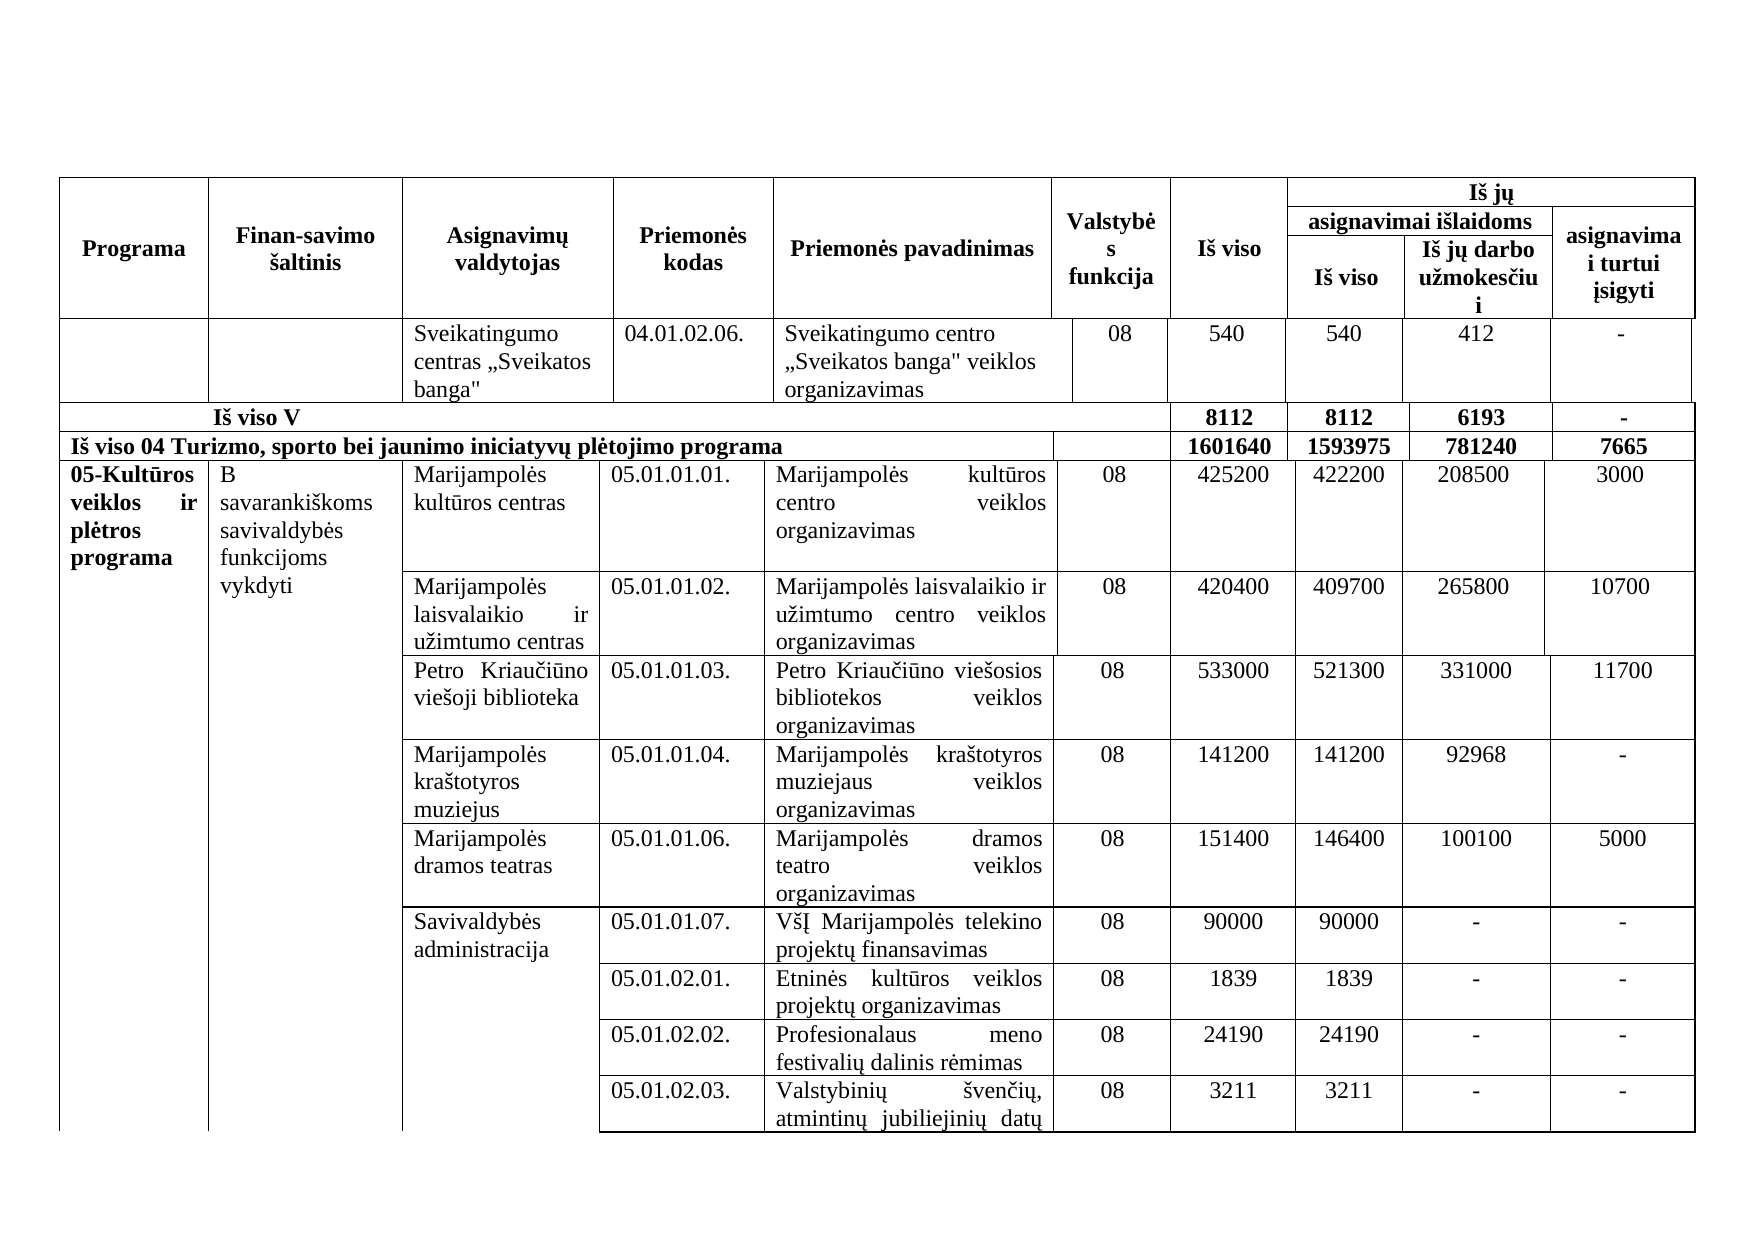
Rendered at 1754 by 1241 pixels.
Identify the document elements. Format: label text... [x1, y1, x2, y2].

table_cell 3211 [1171, 1076, 1295, 1131]
table_cell VšĮ Marijampolės telekino projektų finansavimas [765, 908, 1053, 963]
table_cell Marijampolės kultūros centro veiklos organizavimas [765, 461, 1057, 571]
table_cell [403, 963, 599, 1019]
table_cell Petro Kriaučiūno viešoji biblioteka [403, 656, 599, 739]
table_cell 7665 [1553, 432, 1694, 459]
table_cell Valstybinių švenčių, atmintinų jubiliejinių datų [765, 1076, 1053, 1131]
table_header Iš viso [1171, 178, 1287, 318]
table_cell 425200 [1171, 461, 1295, 571]
table_cell 24190 [1171, 1020, 1295, 1075]
table_header Priemonės kodas [614, 178, 773, 318]
table_cell 05.01.01.07. [600, 908, 764, 963]
table_cell 08 [1073, 319, 1167, 402]
table_cell 04.01.02.06. [614, 319, 773, 402]
table_cell 05.01.01.01. [600, 461, 764, 571]
table_cell [60, 906, 208, 963]
table_cell Iš viso V [60, 403, 1170, 431]
table_header Valstybės funkcija [1052, 178, 1170, 318]
table_cell [209, 906, 402, 963]
table_cell - [1551, 1020, 1694, 1075]
table_cell 05.01.02.01. [600, 964, 764, 1019]
table_cell B savarankiškoms savivaldybės funkcijoms vykdyti [209, 461, 402, 739]
table_header Finan-savimo šaltinis [209, 178, 402, 318]
table_cell 412 [1403, 319, 1550, 402]
table_cell 08 [1058, 461, 1170, 571]
table_cell - [1551, 740, 1694, 822]
table_cell 3000 [1545, 461, 1694, 571]
table_cell 781240 [1410, 432, 1552, 459]
table_cell Marijampolės dramos teatro veiklos organizavimas [765, 824, 1053, 906]
table_cell 146400 [1296, 824, 1402, 906]
table_cell 08 [1054, 656, 1170, 739]
table_cell 08 [1054, 824, 1170, 906]
table_cell [60, 823, 208, 906]
table_cell Petro Kriaučiūno viešosios bibliotekos veiklos organizavimas [765, 656, 1053, 739]
table_cell Iš jų darbo užmokesčiui [1405, 236, 1552, 318]
table_cell 141200 [1296, 740, 1402, 822]
table_cell 8112 [1288, 403, 1409, 431]
table_cell 1601640 [1171, 432, 1287, 459]
table_cell 540 [1286, 319, 1402, 402]
table_cell [60, 739, 208, 822]
table_cell [209, 319, 402, 402]
table_cell Marijampolės kraštotyros muziejus [403, 740, 599, 822]
table_cell - [1403, 964, 1550, 1019]
table_cell 90000 [1296, 908, 1402, 963]
table_cell 05.01.01.02. [600, 572, 764, 655]
table_cell 265800 [1403, 572, 1544, 655]
table_cell 92968 [1403, 740, 1550, 822]
table_cell [403, 1075, 599, 1131]
table_cell [1054, 432, 1170, 459]
table_cell 10700 [1545, 572, 1694, 655]
table_cell 08 [1054, 740, 1170, 822]
table_cell 05.01.02.02. [600, 1020, 764, 1075]
table_cell [60, 1019, 208, 1075]
table_cell Marijampolės kultūros centras [403, 461, 599, 571]
table_cell 151400 [1171, 824, 1295, 906]
table_cell asignavimai išlaidoms [1288, 207, 1552, 234]
table_cell - [1403, 1020, 1550, 1075]
table_cell 6193 [1410, 403, 1552, 431]
table_cell 05.01.01.06. [600, 824, 764, 906]
table_cell 08 [1054, 1076, 1170, 1131]
table_cell 141200 [1171, 740, 1295, 822]
table_cell 1593975 [1288, 432, 1409, 459]
table_cell [209, 1019, 402, 1075]
table_header Iš jų [1288, 178, 1694, 206]
table_cell Iš viso [1288, 236, 1404, 318]
table_cell 5000 [1551, 824, 1694, 906]
table_cell 420400 [1171, 572, 1295, 655]
table_cell 100100 [1403, 824, 1550, 906]
table_cell 422200 [1296, 461, 1402, 571]
table_cell [60, 963, 208, 1019]
table_cell 1839 [1171, 964, 1295, 1019]
table_cell [60, 655, 208, 739]
table_cell 08 [1058, 572, 1170, 655]
table_header Asignavimų valdytojas [403, 178, 613, 318]
table_cell Iš viso 04 Turizmo, sporto bei jaunimo iniciatyvų plėtojimo programa [60, 432, 1053, 459]
table_cell - [1553, 403, 1694, 431]
table_cell Etninės kultūros veiklos projektų organizavimas [765, 964, 1053, 1019]
table_cell 3211 [1296, 1076, 1402, 1131]
table_cell [60, 319, 208, 402]
table_cell [209, 1075, 402, 1131]
table_cell Marijampolės kraštotyros muziejaus veiklos organizavimas [765, 740, 1053, 822]
table_cell 11700 [1551, 656, 1694, 739]
table_cell [209, 739, 402, 822]
table_cell 05-Kultūros veiklos ir plėtros programa [60, 461, 208, 571]
table_cell 08 [1054, 964, 1170, 1019]
table_cell 08 [1054, 908, 1170, 963]
table_cell 533000 [1171, 656, 1295, 739]
table_cell - [1551, 908, 1694, 963]
table_cell Savivaldybės administracija [403, 908, 599, 963]
table_cell [209, 823, 402, 906]
table_cell 05.01.02.03. [600, 1076, 764, 1131]
table_cell - [1403, 1076, 1550, 1131]
table_cell [60, 1075, 208, 1131]
table_cell 05.01.01.03. [600, 656, 764, 739]
table_cell 05.01.01.04. [600, 740, 764, 822]
table_cell 24190 [1296, 1020, 1402, 1075]
table_cell Marijampolės laisvalaikio ir užimtumo centras [403, 572, 599, 655]
table_cell 8112 [1171, 403, 1287, 431]
table_cell 521300 [1296, 656, 1402, 739]
table_cell - [1551, 319, 1691, 402]
table_cell [60, 571, 208, 655]
table_cell Marijampolės dramos teatras [403, 824, 599, 906]
table_header Programa [60, 178, 208, 318]
table_cell 1839 [1296, 964, 1402, 1019]
table_cell - [1403, 908, 1550, 963]
table_cell Sveikatingumo centras „Sveikatos banga" [403, 319, 613, 402]
table_cell Profesionalaus meno festivalių dalinis rėmimas [765, 1020, 1053, 1075]
table_cell Marijampolės laisvalaikio ir užimtumo centro veiklos organizavimas [765, 572, 1057, 655]
table_cell 208500 [1403, 461, 1544, 571]
table_header Priemonės pavadinimas [774, 178, 1051, 318]
table_cell [403, 1019, 599, 1075]
table_cell 08 [1054, 1020, 1170, 1075]
table_cell 90000 [1171, 908, 1295, 963]
table_cell Sveikatingumo centro „Sveikatos banga" veiklos organizavimas [774, 319, 1072, 402]
table_cell - [1551, 1076, 1694, 1131]
table_cell 409700 [1296, 572, 1402, 655]
table_cell [209, 963, 402, 1019]
table_cell 540 [1168, 319, 1285, 402]
table_cell asignavimai turtui įsigyti [1553, 207, 1694, 318]
table_cell - [1551, 964, 1694, 1019]
table_cell 331000 [1403, 656, 1550, 739]
